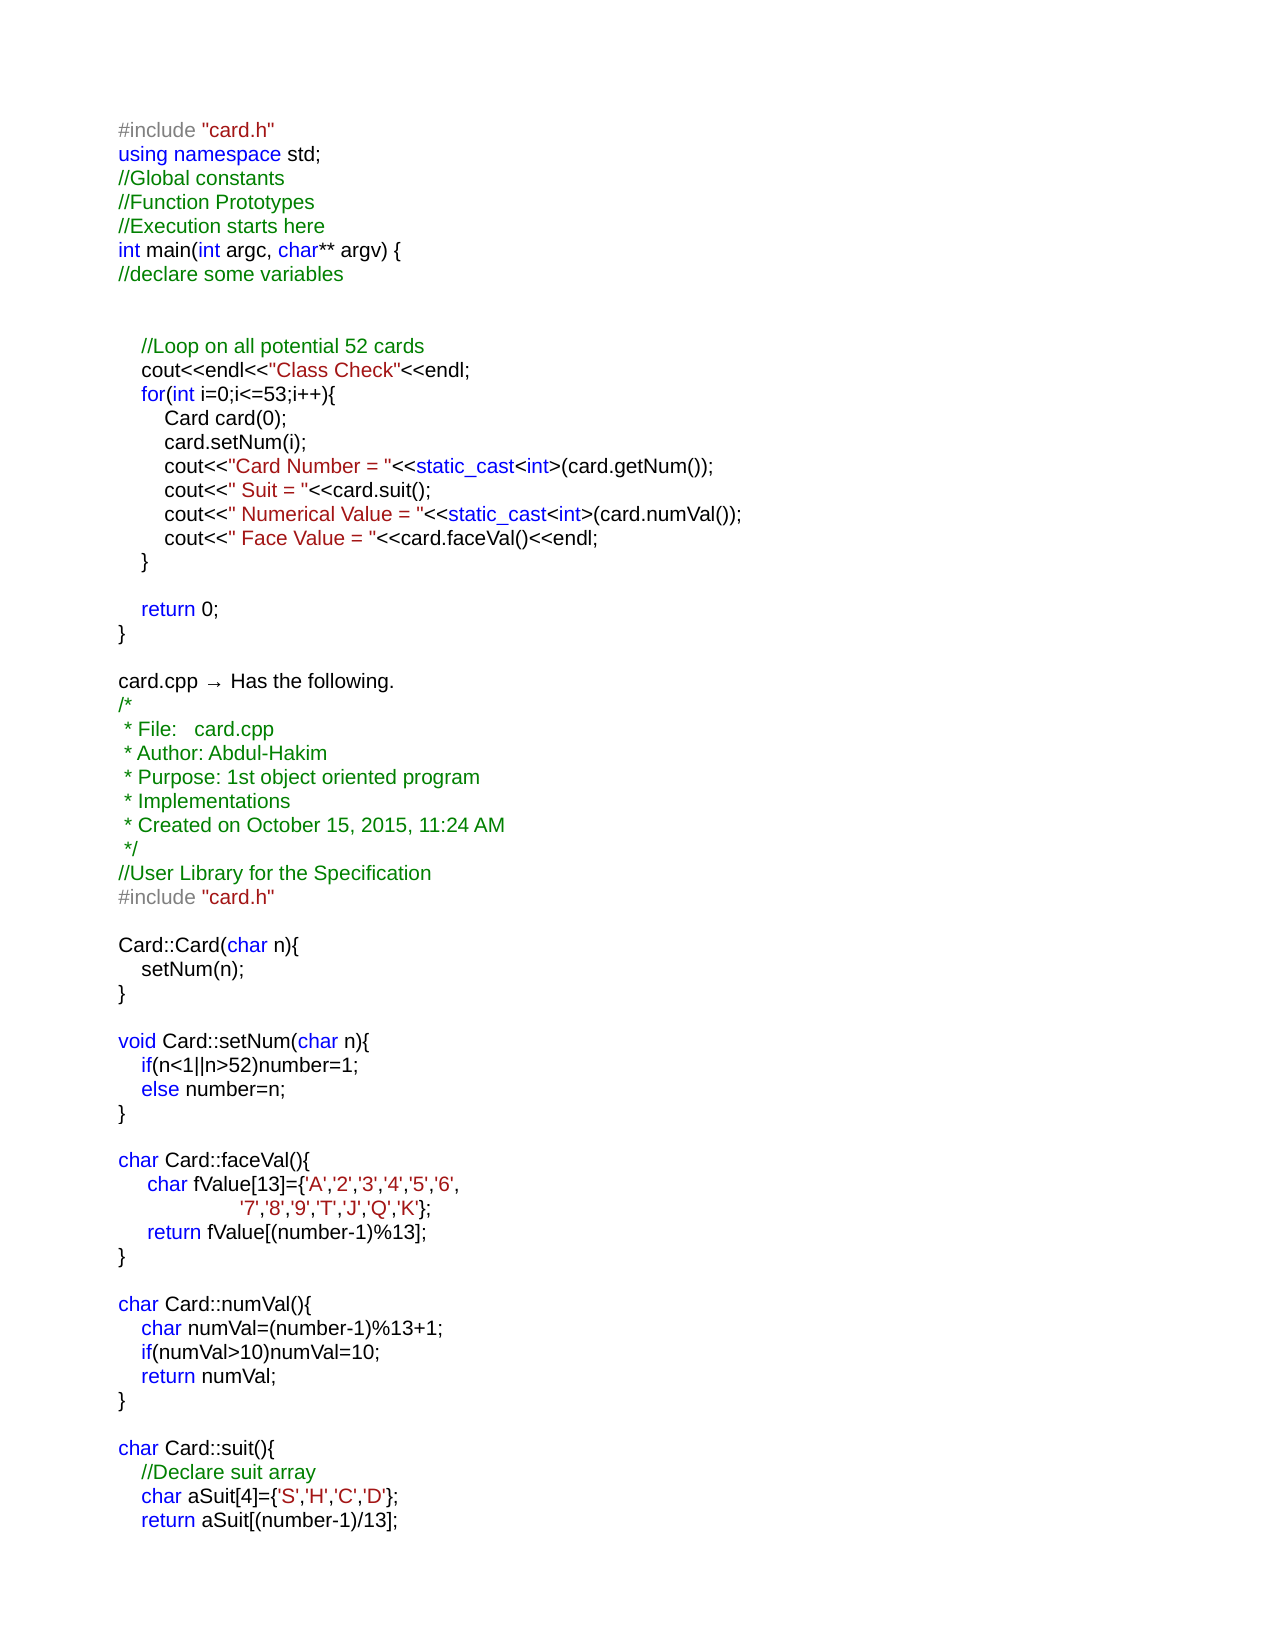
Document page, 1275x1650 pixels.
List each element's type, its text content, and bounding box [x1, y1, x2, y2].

text char Card::faceVal(){ [118, 1148, 1157, 1172]
text return fValue[(number-1)%13]; [118, 1220, 1157, 1244]
text */ [118, 837, 1157, 861]
text cout<<" Numerical Value = "<<static_cast<int>(card.numVal()); [118, 501, 1157, 525]
text char numVal=(number-1)%13+1; [118, 1316, 1157, 1340]
text } [118, 1100, 1157, 1124]
text * Implementations [118, 789, 1157, 813]
text for(int i=0;i<=53;i++){ [118, 382, 1157, 406]
text //declare some variables [118, 262, 1157, 286]
text //Function Prototypes [118, 190, 1157, 214]
text char fValue[13]={'A','2','3','4','5','6', [118, 1172, 1157, 1196]
text if(n<1||n>52)number=1; [118, 1052, 1157, 1076]
text } [118, 981, 1157, 1004]
text Card card(0); [118, 406, 1157, 429]
text cout<<" Face Value = "<<card.faceVal()<<endl; [118, 525, 1157, 549]
text setNum(n); [118, 957, 1157, 981]
text return aSuit[(number-1)/13]; [118, 1508, 1157, 1532]
text cout<<" Suit = "<<card.suit(); [118, 477, 1157, 501]
text else number=n; [118, 1076, 1157, 1100]
text } [118, 621, 1157, 645]
text if(numVal>10)numVal=10; [118, 1340, 1157, 1364]
text } [118, 1244, 1157, 1268]
text cout<<"Card Number = "<<static_cast<int>(card.getNum()); [118, 453, 1157, 477]
text return numVal; [118, 1364, 1157, 1388]
text * Purpose: 1st object oriented program [118, 765, 1157, 789]
text card.setNum(i); [118, 429, 1157, 453]
text #include "card.h" [118, 885, 1157, 909]
text } [118, 1388, 1157, 1412]
text int main(int argc, char** argv) { [118, 238, 1157, 262]
text cout<<endl<<"Class Check"<<endl; [118, 358, 1157, 382]
text /* [118, 693, 1157, 717]
text * Created on October 15, 2015, 11:24 AM [118, 813, 1157, 837]
text //Declare suit array [118, 1460, 1157, 1484]
text char aSuit[4]={'S','H','C','D'}; [118, 1484, 1157, 1508]
text char Card::numVal(){ [118, 1292, 1157, 1316]
text char Card::suit(){ [118, 1436, 1157, 1460]
text } [118, 549, 1157, 573]
text //Loop on all potential 52 cards [118, 334, 1157, 358]
text //User Library for the Specification [118, 861, 1157, 885]
text void Card::setNum(char n){ [118, 1028, 1157, 1052]
text * Author: Abdul-Hakim [118, 741, 1157, 765]
text using namespace std; [118, 142, 1157, 166]
text //Execution starts here [118, 214, 1157, 238]
text '7','8','9','T','J','Q','K'}; [118, 1196, 1157, 1220]
text return 0; [118, 597, 1157, 621]
text * File: card.cpp [118, 717, 1157, 741]
text Card::Card(char n){ [118, 933, 1157, 957]
text //Global constants [118, 166, 1157, 190]
text card.cpp → Has the following. [118, 669, 1157, 693]
text #include "card.h" [118, 118, 1157, 142]
